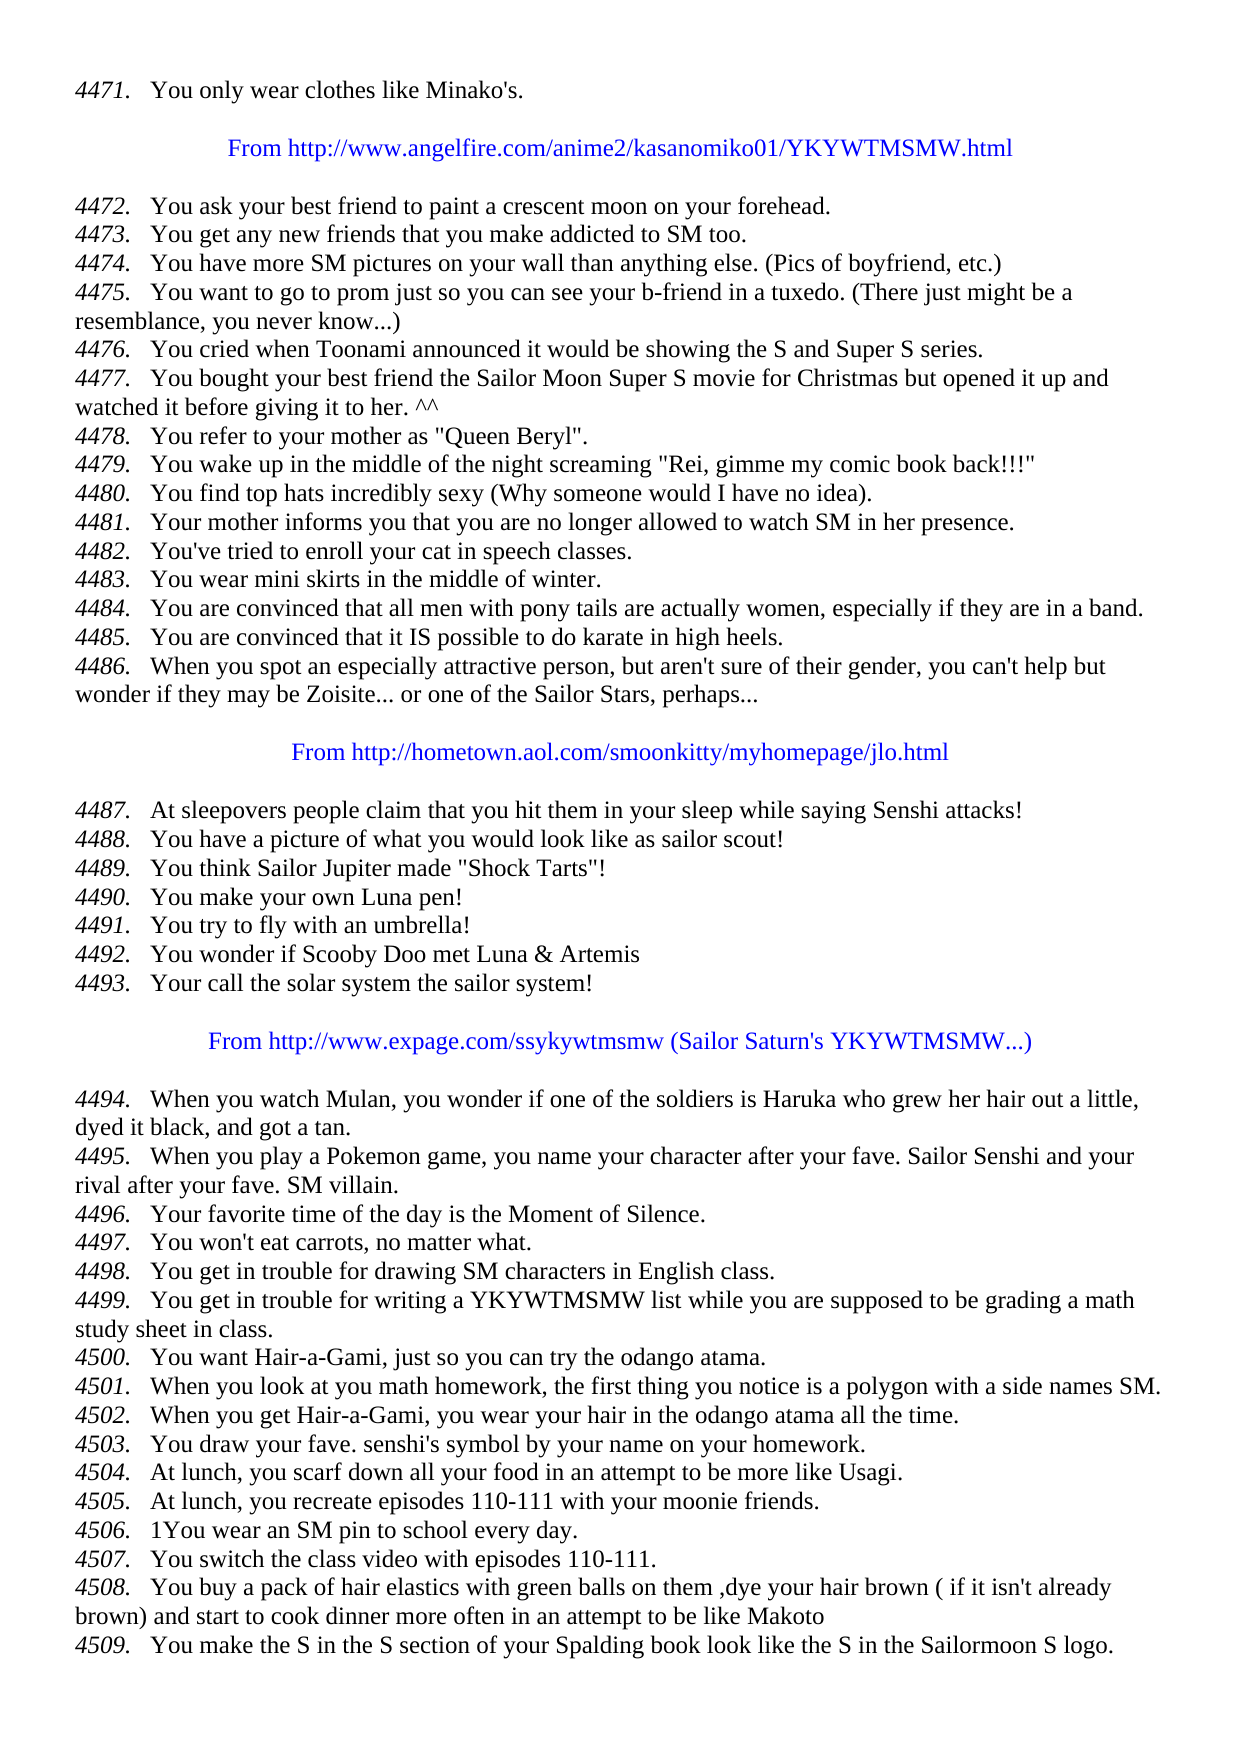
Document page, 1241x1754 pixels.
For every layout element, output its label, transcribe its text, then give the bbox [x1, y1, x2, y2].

list Your mother informs you that you are no longer allowed to watch SM in her presence. [75, 507, 1165, 536]
list You cried when Toonami announced it would be showing the S and Super S series. [75, 334, 1165, 363]
list You won't eat carrots, no matter what. [75, 1227, 1165, 1256]
list When you look at you math homework, the first thing you notice is a polygon with a side names SM. [75, 1371, 1165, 1400]
list When you get Hair-a-Gami, you wear your hair in the odango atama all the time. [75, 1400, 1165, 1429]
list You bought your best friend the Sailor Moon Super S movie for Christmas but opened it up and watched it before giving it to her. ^^ [75, 363, 1165, 421]
list When you watch Mulan, you wonder if one of the soldiers is Haruka who grew her hair out a little, dyed it black, and got a tan. [75, 1084, 1165, 1141]
list You wear mini skirts in the middle of winter. [75, 564, 1165, 593]
list You want Hair-a-Gami, just so you can try the odango atama. [75, 1342, 1165, 1371]
list You wonder if Scooby Doo met Luna & Artemis [75, 939, 1165, 968]
list You get in trouble for drawing SM characters in English class. [75, 1256, 1165, 1285]
list You are convinced that it IS possible to do karate in high heels. [75, 622, 1165, 651]
list When you play a Pokemon game, you name your character after your fave. Sailor Senshi and your rival after your fave. SM villain. [75, 1141, 1165, 1199]
list Your call the solar system the sailor system! [75, 968, 1165, 997]
list You refer to your mother as "Queen Beryl". [75, 421, 1165, 449]
list At lunch, you scarf down all your food in an attempt to be more like Usagi. [75, 1457, 1165, 1486]
list At lunch, you recreate episodes 110-111 with your moonie friends. [75, 1486, 1165, 1515]
list You want to go to prom just so you can see your b-friend in a tuxedo. (There just might be a resemblance, you never know...) [75, 277, 1165, 334]
list You draw your fave. senshi's symbol by your name on your homework. [75, 1429, 1165, 1457]
list You wake up in the middle of the night screaming "Rei, gimme my comic book back!!!" [75, 449, 1165, 478]
list You try to fly with an umbrella! [75, 910, 1165, 939]
list 1You wear an SM pin to school every day. [75, 1515, 1165, 1544]
list You buy a pack of hair elastics with green balls on them ,dye your hair brown ( if it isn't already brown) and start to cook dinner more often in an attempt to be like Makoto [75, 1572, 1165, 1630]
text From http://www.angelfire.com/anime2/kasanomiko01/YKYWTMSMW.html [75, 133, 1165, 162]
text From http://hometown.aol.com/smoonkitty/myhomepage/jlo.html [75, 737, 1165, 766]
list You have a picture of what you would look like as sailor scout! [75, 824, 1165, 853]
text From http://www.expage.com/ssykywtmsmw (Sailor Saturn's YKYWTMSMW...) [75, 1026, 1165, 1054]
list At sleepovers people claim that you hit them in your sleep while saying Senshi attacks! [75, 795, 1165, 824]
list You make your own Luna pen! [75, 882, 1165, 910]
list You ask your best friend to paint a crescent moon on your forehead. [75, 191, 1165, 219]
list You only wear clothes like Minako's. [75, 75, 1165, 104]
list You get any new friends that you make addicted to SM too. [75, 219, 1165, 248]
list You make the S in the S section of your Spalding book look like the S in the Sailormoon S logo. [75, 1630, 1165, 1659]
list When you spot an especially attractive person, but aren't sure of their gender, you can't help but wonder if they may be Zoisite... or one of the Sailor Stars, perhaps... [75, 651, 1165, 708]
list Your favorite time of the day is the Moment of Silence. [75, 1199, 1165, 1227]
list You have more SM pictures on your wall than anything else. (Pics of boyfriend, etc.) [75, 248, 1165, 277]
list You are convinced that all men with pony tails are actually women, especially if they are in a band. [75, 593, 1165, 622]
list You find top hats incredibly sexy (Why someone would I have no idea). [75, 478, 1165, 507]
list You think Sailor Jupiter made "Shock Tarts"! [75, 853, 1165, 882]
list You switch the class video with episodes 110-111. [75, 1544, 1165, 1572]
list You've tried to enroll your cat in speech classes. [75, 536, 1165, 564]
list You get in trouble for writing a YKYWTMSMW list while you are supposed to be grading a math study sheet in class. [75, 1285, 1165, 1342]
